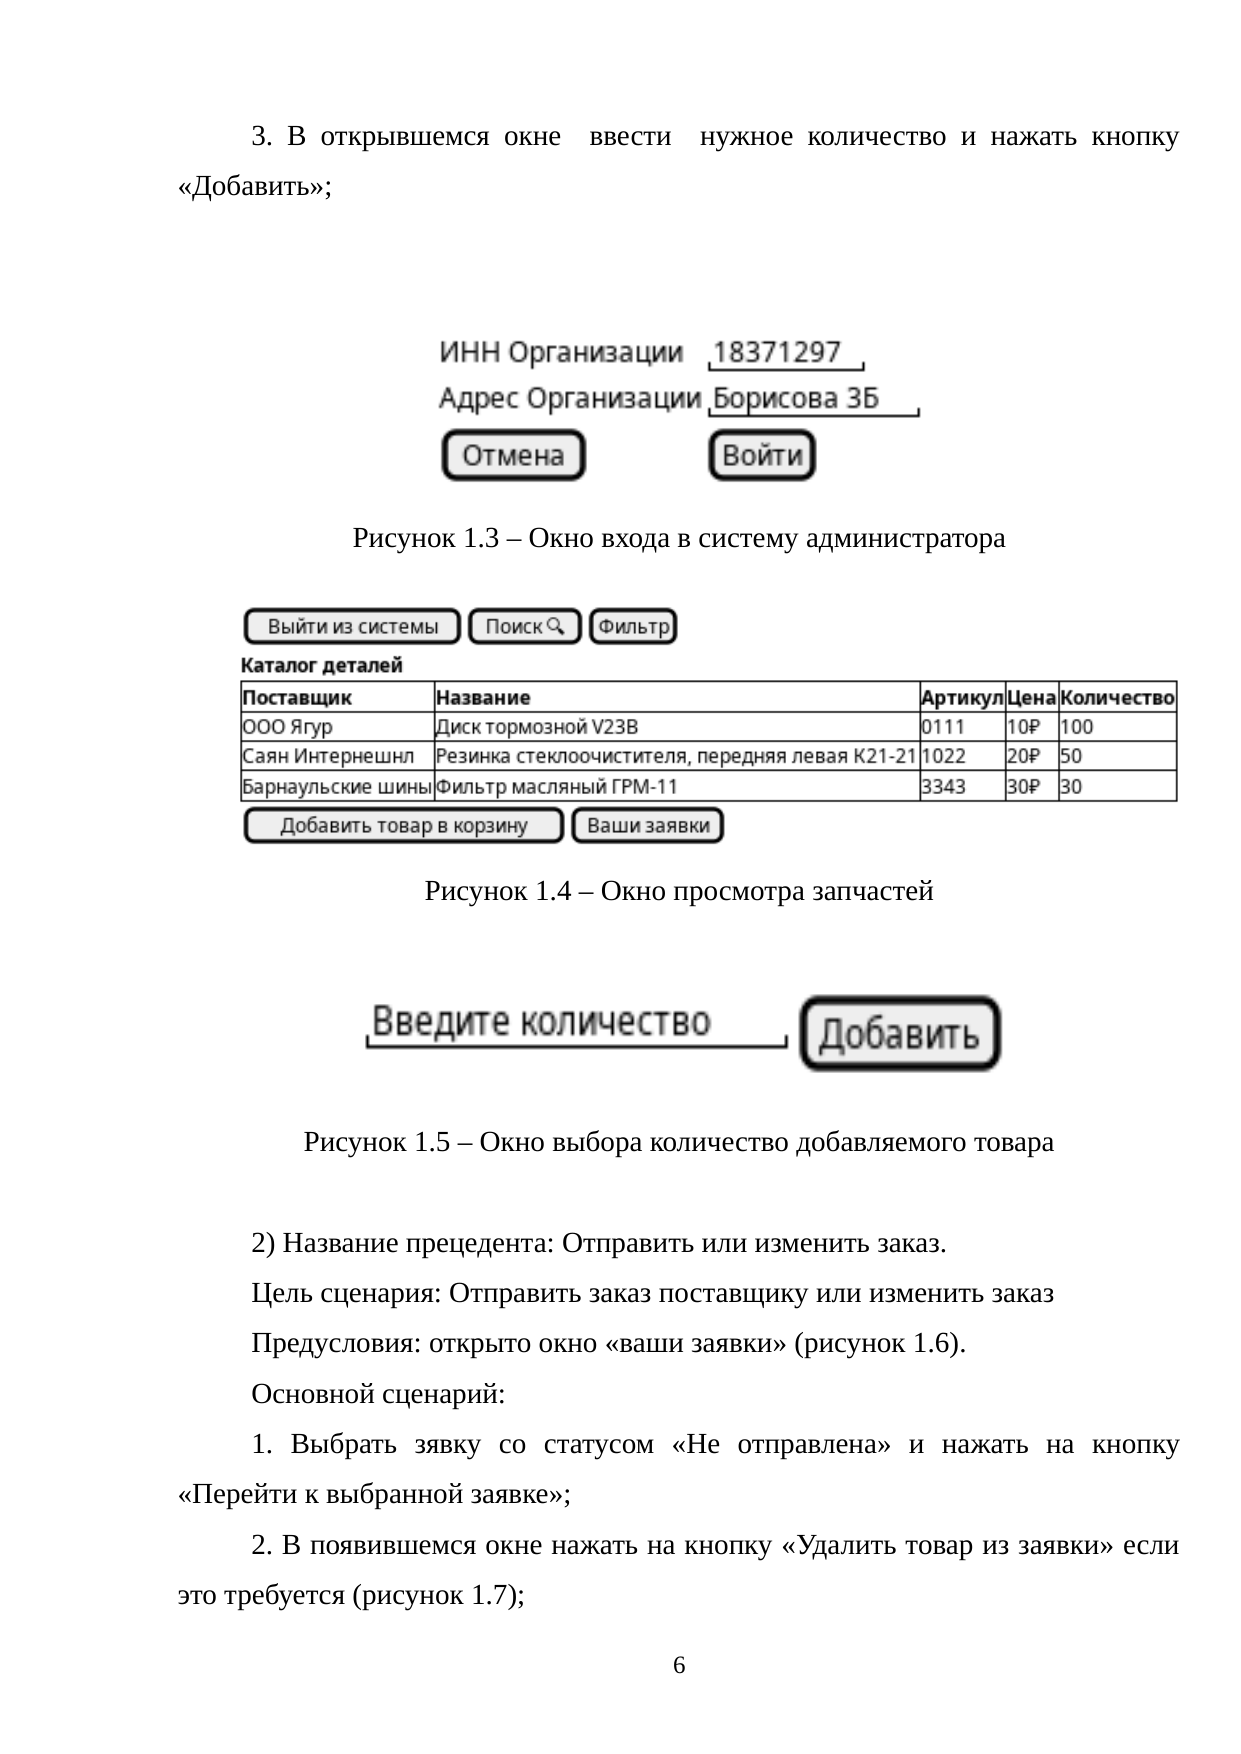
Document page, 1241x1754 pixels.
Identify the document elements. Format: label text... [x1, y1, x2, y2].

picture [426, 319, 932, 489]
text Рисунок 1.3 – Окно входа в систему администратора [177, 521, 1181, 554]
text 3. В открывшемся окне ввести нужное количество и нажать кнопку «Добавить»; [177, 118, 1181, 202]
text 2) Название прецедента: Отправить или изменить заказ. [177, 1225, 1181, 1258]
text Рисунок 1.5 – Окно выбора количество добавляемого товара [177, 1124, 1181, 1158]
text Предусловия: открыто окно «ваши заявки» (рисунок 1.6). [177, 1326, 1181, 1359]
text Основной сценарий: [177, 1376, 1181, 1409]
text Рисунок 1.4 – Окно просмотра запчастей [177, 873, 1181, 906]
text 1. Выбрать зявку со статусом «Не отправлена» и нажать на кнопку «Перейти к выбранной заявке»; [177, 1426, 1181, 1510]
text 2. В появившемся окне нажать на кнопку «Удалить товар из заявки» если это требуется (рисунок 1.7); [177, 1527, 1181, 1611]
picture [231, 595, 1186, 849]
picture [347, 973, 1011, 1083]
text Цель сценария: Отправить заказ поставщику или изменить заказ [177, 1275, 1181, 1309]
